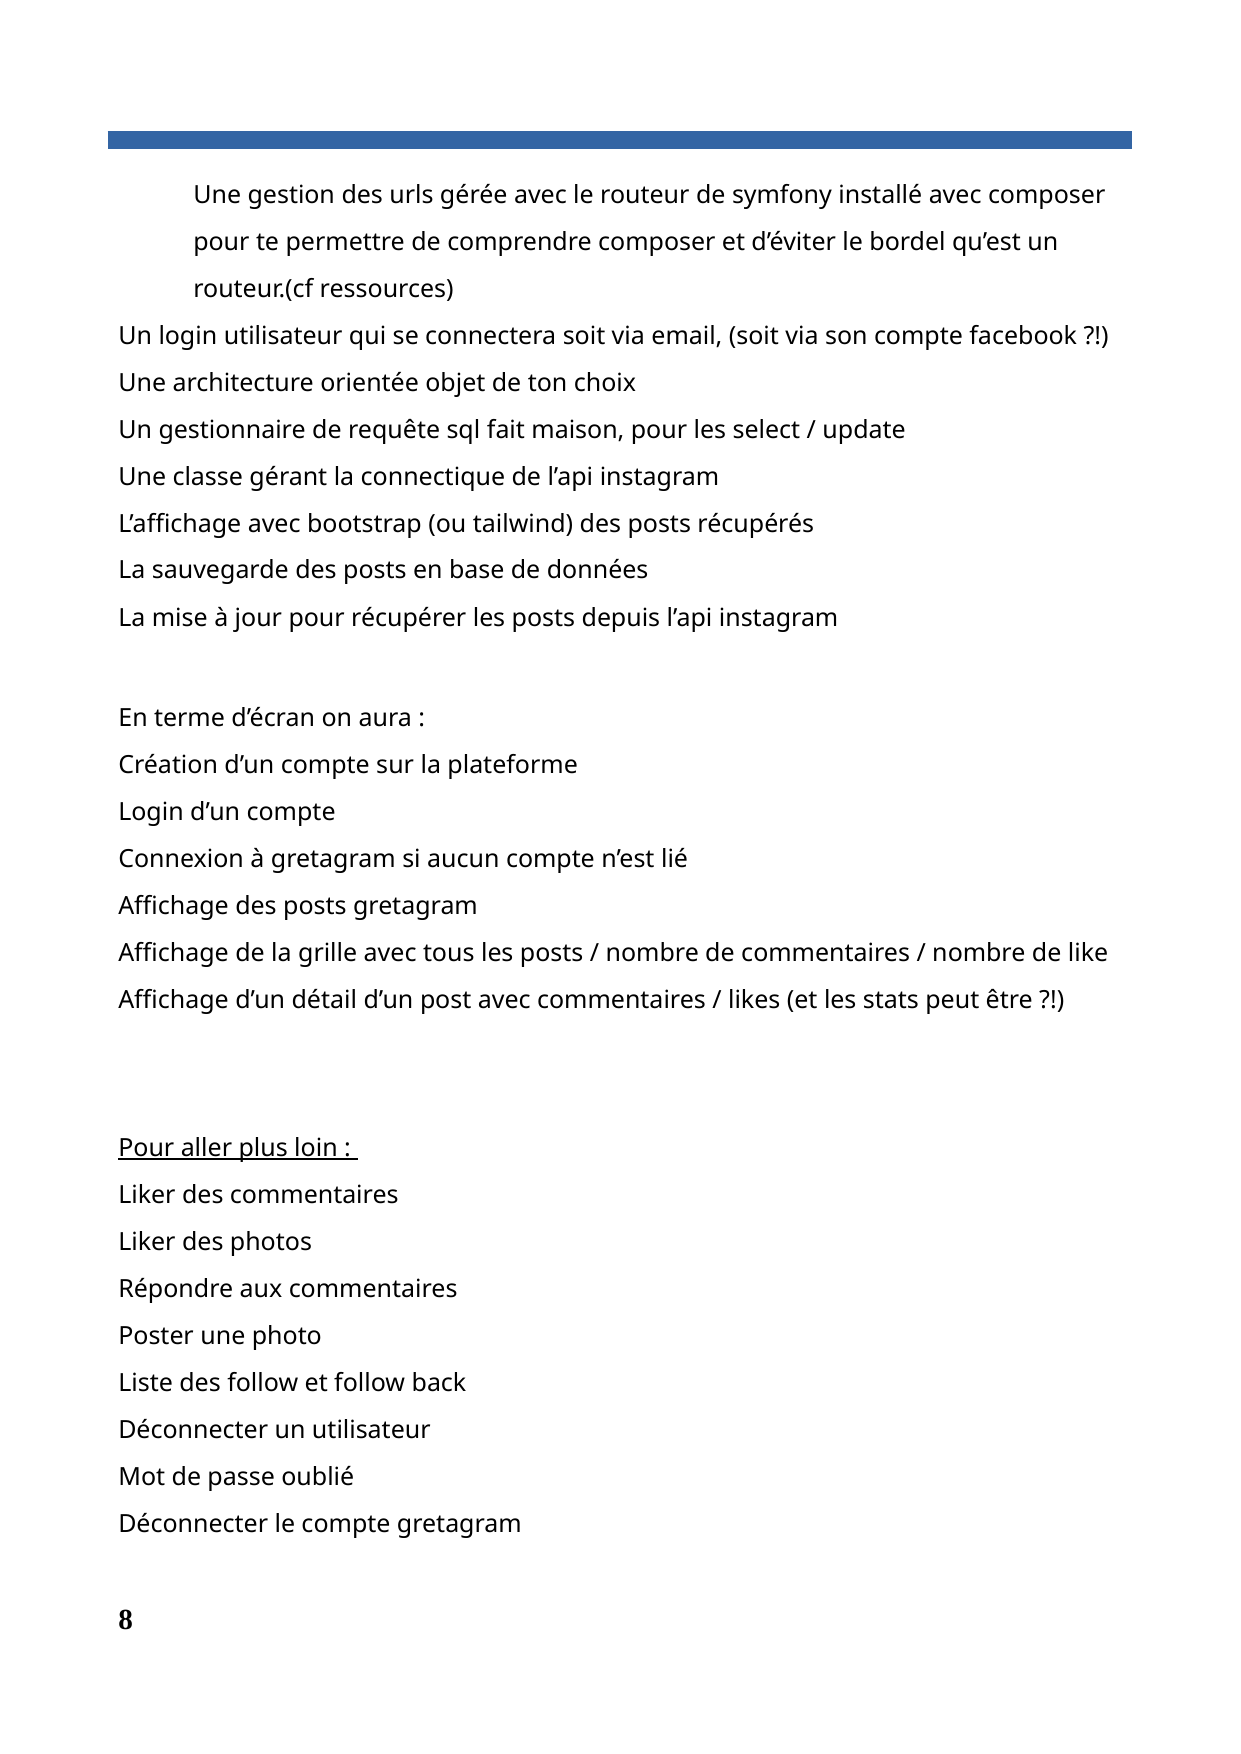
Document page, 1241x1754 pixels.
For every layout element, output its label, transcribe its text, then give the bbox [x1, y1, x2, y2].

text Un login utilisateur qui se connectera soit via email, (soit via son compte facebook ?!) [118, 317, 1122, 351]
text Affichage d’un détail d’un post avec commentaires / likes (et les stats peut être ?!) [118, 982, 1122, 1016]
text Pour aller plus loin : [118, 1129, 1122, 1163]
text Une gestion des urls gérée avec le routeur de symfony installé avec composer pour te permettre de comprendre composer et d’éviter le bordel qu’est un routeur.(cf ressources) [193, 176, 1122, 304]
text L’affichage avec bootstrap (ou tailwind) des posts récupérés [118, 505, 1122, 539]
text La mise à jour pour récupérer les posts depuis l’api instagram [118, 599, 1122, 633]
text Liker des photos [118, 1223, 1122, 1257]
text Login d’un compte [118, 794, 1122, 828]
text Déconnecter le compte gretagram [118, 1505, 1122, 1539]
text Affichage de la grille avec tous les posts / nombre de commentaires / nombre de like [118, 935, 1122, 969]
text En terme d’écran on aura : [118, 700, 1122, 734]
text Liker des commentaires [118, 1176, 1122, 1211]
text Connexion à gretagram si aucun compte n’est lié [118, 841, 1122, 875]
text Poster une photo [118, 1317, 1122, 1351]
text La sauvegarde des posts en base de données [118, 552, 1122, 586]
text Répondre aux commentaires [118, 1270, 1122, 1304]
text Liste des follow et follow back [118, 1364, 1122, 1398]
text Création d’un compte sur la plateforme [118, 747, 1122, 781]
text Une classe gérant la connectique de l’api instagram [118, 458, 1122, 492]
text Déconnecter un utilisateur [118, 1411, 1122, 1445]
text Affichage des posts gretagram [118, 888, 1122, 922]
text Mot de passe oublié [118, 1458, 1122, 1492]
text Une architecture orientée objet de ton choix [118, 364, 1122, 398]
text Un gestionnaire de requête sql fait maison, pour les select / update [118, 411, 1122, 445]
